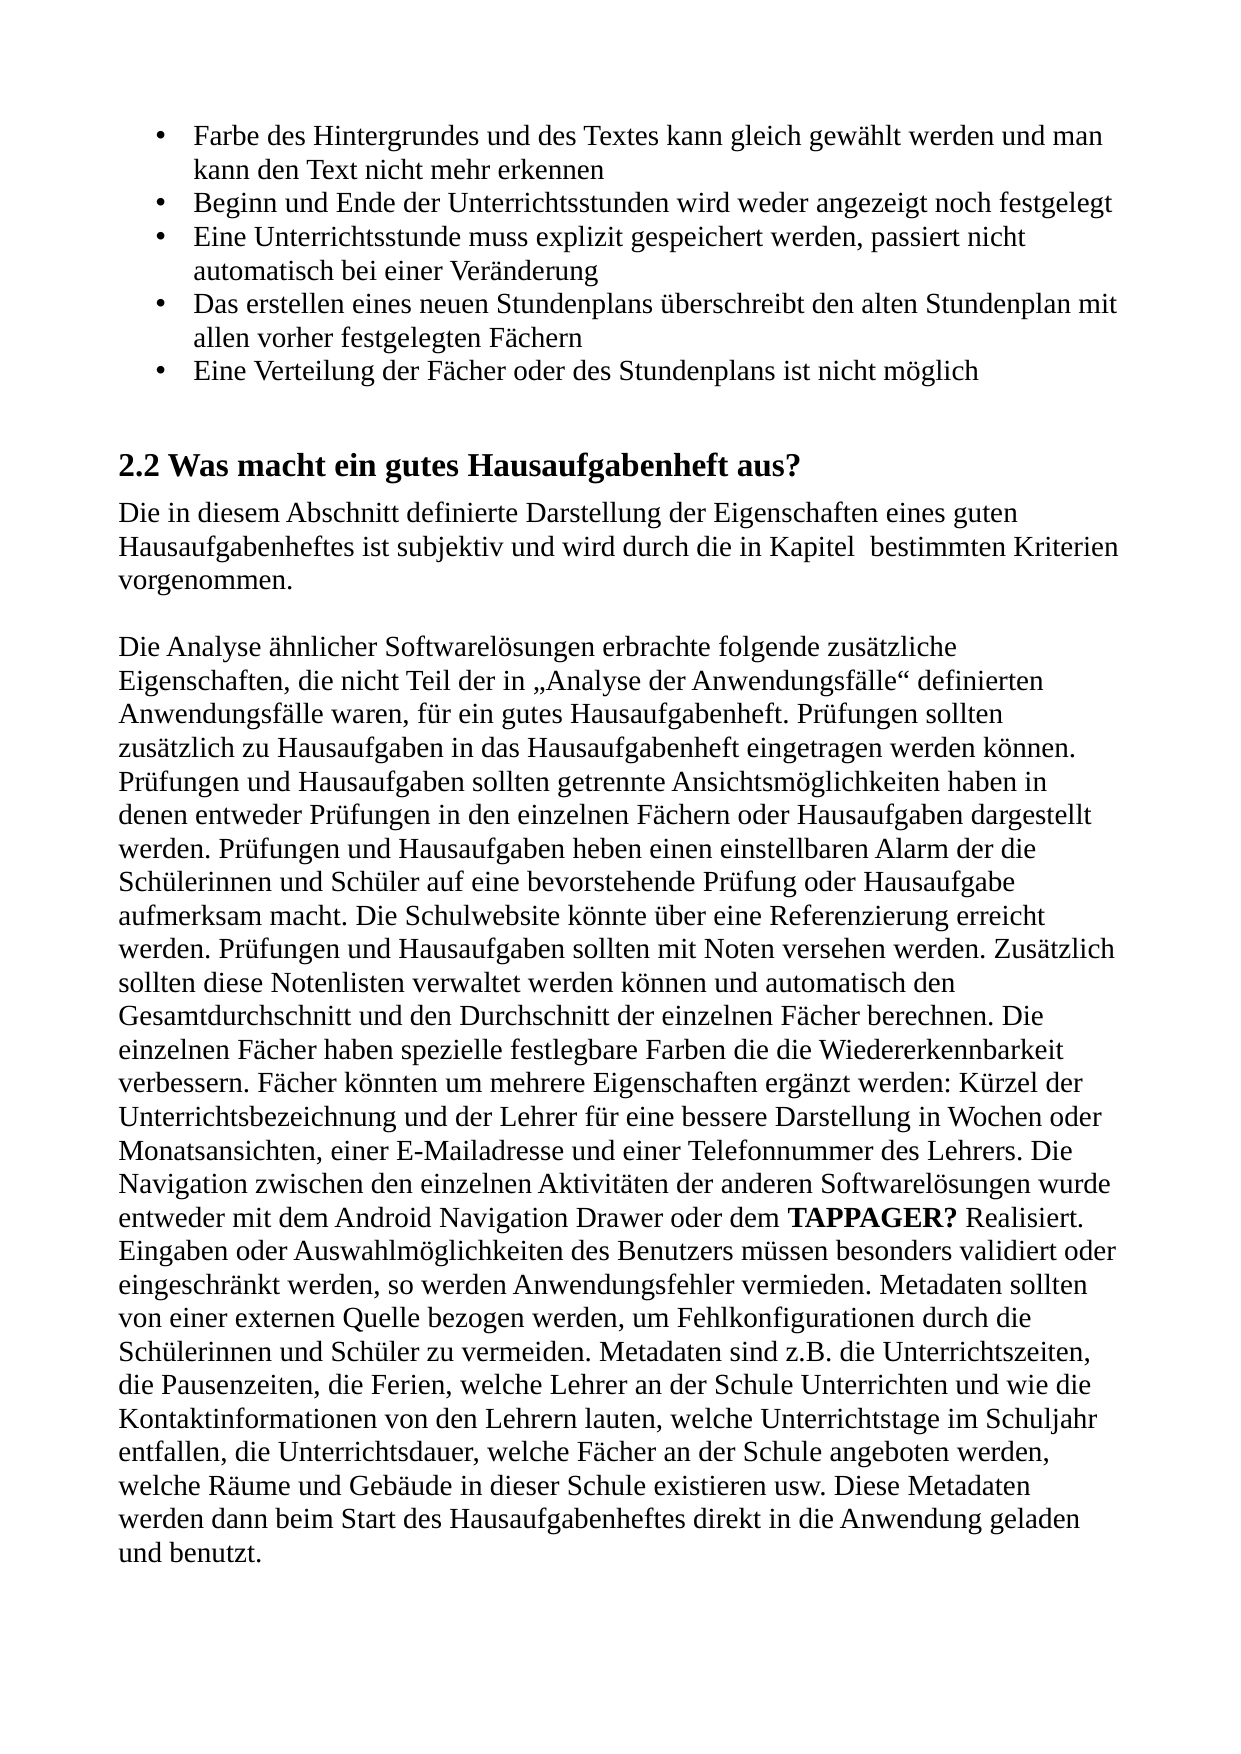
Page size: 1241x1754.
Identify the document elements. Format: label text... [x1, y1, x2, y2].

text Die in diesem Abschnitt definierte Darstellung der Eigenschaften eines guten Hausaufgabenheftes ist subjektiv und wird durch die in Kapitel bestimmten Kriterien vorgenommen. [118, 495, 1122, 596]
subtitle 2.2 Was macht ein gutes Hausaufgabenheft aus? [118, 445, 1122, 484]
list Eine Verteilung der Fächer oder des Stundenplans ist nicht möglich [156, 353, 1122, 387]
list Farbe des Hintergrundes und des Textes kann gleich gewählt werden und man kann den Text nicht mehr erkennen [156, 118, 1122, 185]
list Eine Unterrichtsstunde muss explizit gespeichert werden, passiert nicht automatisch bei einer Veränderung [156, 219, 1122, 286]
list Das erstellen eines neuen Stundenplans überschreibt den alten Stundenplan mit allen vorher festgelegten Fächern [156, 286, 1122, 353]
text Die Analyse ähnlicher Softwarelösungen erbrachte folgende zusätzliche Eigenschaften, die nicht Teil der in „Analyse der Anwendungsfälle“ definierten Anwendungsfälle waren, für ein gutes Hausaufgabenheft. Prüfungen sollten zusätzlich zu Hausaufgaben in das Hausaufgabenheft eingetragen werden können. Prüfungen und Hausaufgaben sollten getrennte Ansichtsmöglichkeiten haben in denen entweder Prüfungen in den einzelnen Fächern oder Hausaufgaben dargestellt werden. Prüfungen und Hausaufgaben heben einen einstellbaren Alarm der die Schülerinnen und Schüler auf eine bevorstehende Prüfung oder Hausaufgabe aufmerksam macht. Die Schulwebsite könnte über eine Referenzierung erreicht werden. Prüfungen und Hausaufgaben sollten mit Noten versehen werden. Zusätzlich sollten diese Notenlisten verwaltet werden können und automatisch den Gesamtdurchschnitt und den Durchschnitt der einzelnen Fächer berechnen. Die einzelnen Fächer haben spezielle festlegbare Farben die die Wiedererkennbarkeit verbessern. Fächer könnten um mehrere Eigenschaften ergänzt werden: Kürzel der Unterrichtsbezeichnung und der Lehrer für eine bessere Darstellung in Wochen oder Monatsansichten, einer E-Mailadresse und einer Telefonnummer des Lehrers. Die Navigation zwischen den einzelnen Aktivitäten der anderen Softwarelösungen wurde entweder mit dem Android Navigation Drawer oder dem TAPPAGER? Realisiert. Eingaben oder Auswahlmöglichkeiten des Benutzers müssen besonders validiert oder eingeschränkt werden, so werden Anwendungsfehler vermieden. Metadaten sollten von einer externen Quelle bezogen werden, um Fehlkonfigurationen durch die Schülerinnen und Schüler zu vermeiden. Metadaten sind z.B. die Unterrichtszeiten, die Pausenzeiten, die Ferien, welche Lehrer an der Schule Unterrichten und wie die Kontaktinformationen von den Lehrern lauten, welche Unterrichtstage im Schuljahr entfallen, die Unterrichtsdauer, welche Fächer an der Schule angeboten werden, welche Räume und Gebäude in dieser Schule existieren usw. Diese Metadaten werden dann beim Start des Hausaufgabenheftes direkt in die Anwendung geladen und benutzt. [118, 629, 1122, 1569]
list Beginn und Ende der Unterrichtsstunden wird weder angezeigt noch festgelegt [156, 185, 1122, 219]
